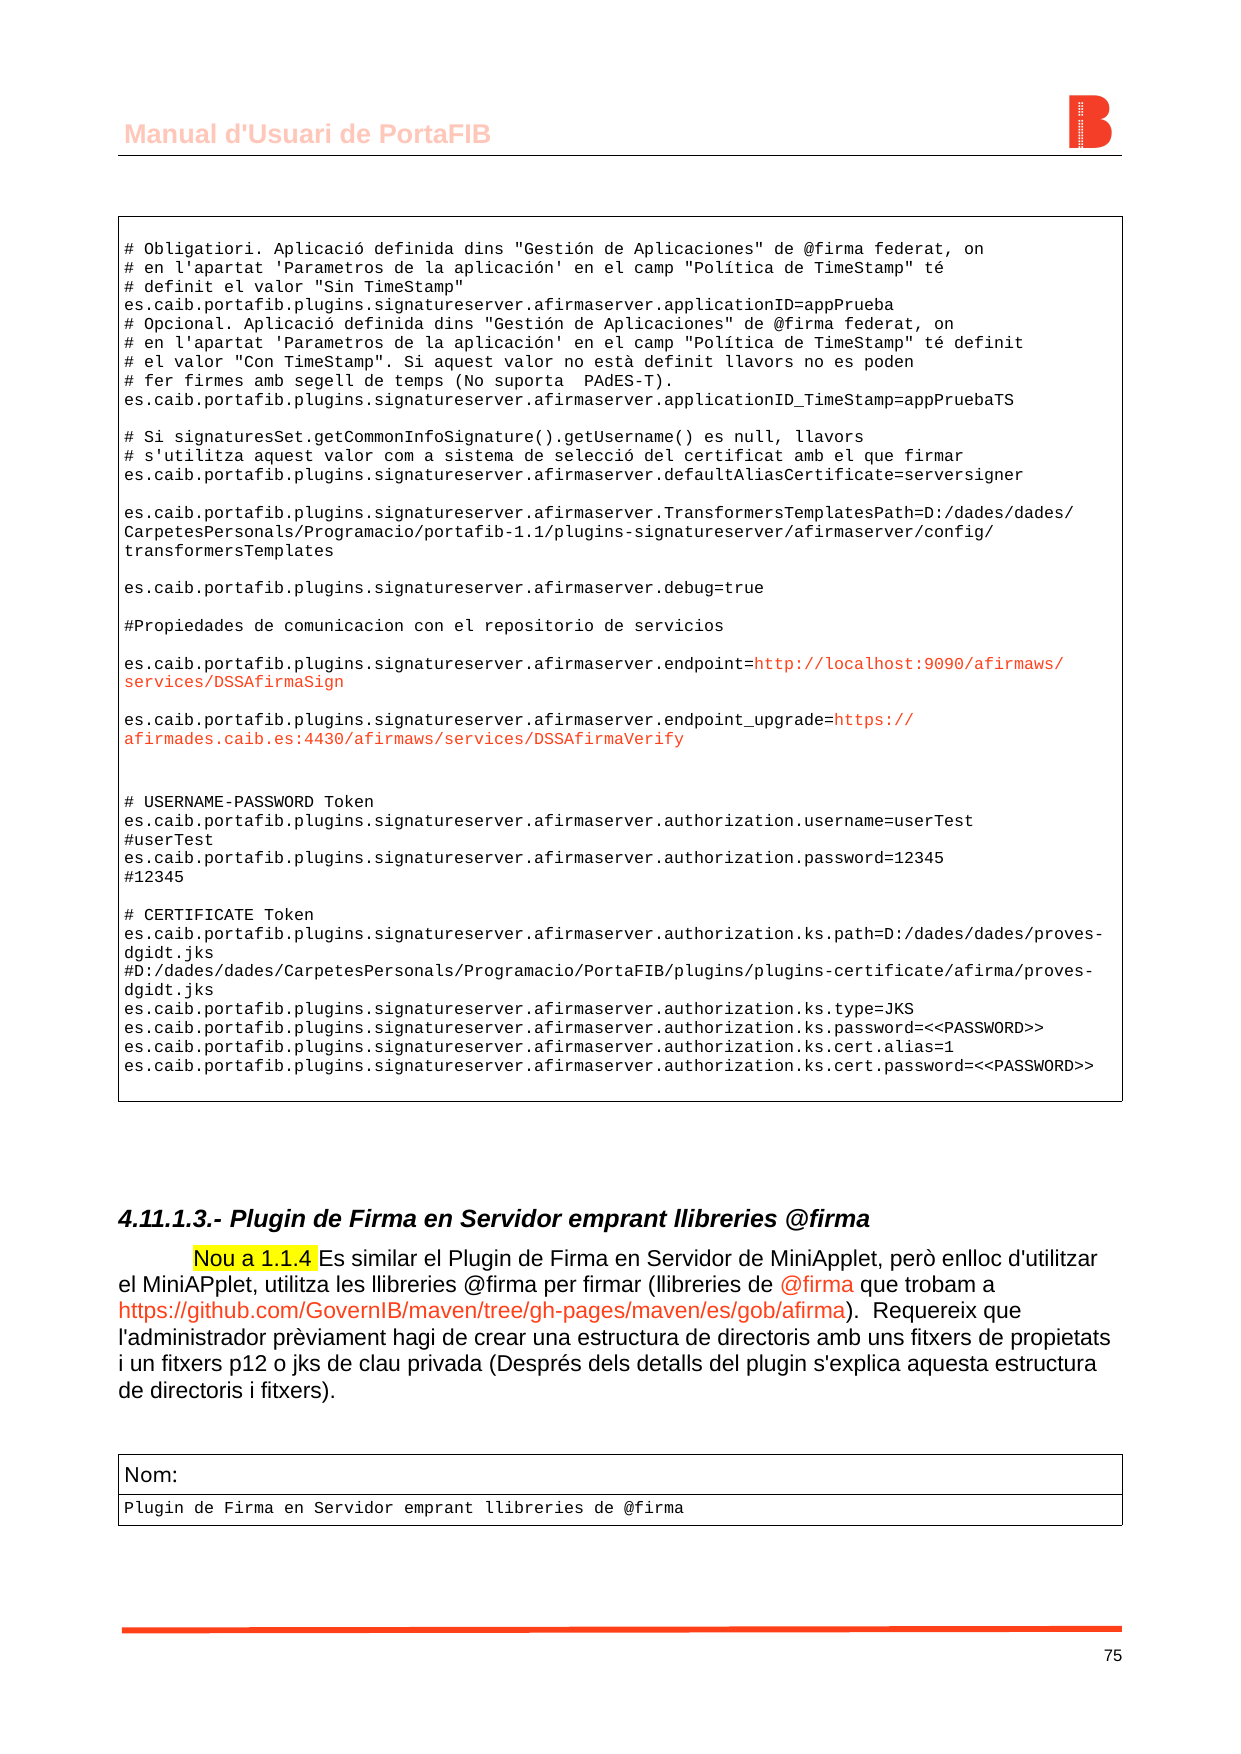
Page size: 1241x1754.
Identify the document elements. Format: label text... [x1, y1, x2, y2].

table_header Nom: [119, 1455, 1122, 1494]
picture [1063, 94, 1117, 150]
subtitle Plugin de Firma en Servidor emprant llibreries @firma [118, 1203, 1122, 1232]
text Nou a 1.1.4 Es similar el Plugin de Firma en Servidor de MiniApplet, però enlloc d'utilitzar el MiniAPplet, utilitza les llibreries @firma per firmar (llibreries de @firma que trobam a https://github.com/GovernIB/maven/tree/gh-pages/maven/es/gob/afirma). Requereix que l'administrador prèviament hagi de crear una estructura de directoris amb uns fitxers de propietats i un fitxers p12 o jks de clau privada (Després dels detalls del plugin s'explica aquesta estructura de directoris i fitxers). [118, 1245, 1122, 1403]
table_header # Obligatiori. Aplicació definida dins "Gestión de Aplicaciones" de @firma federat, on # en l'apartat 'Parametros de la aplicación' en el camp "Política de TimeStamp" té # definit el valor "Sin TimeStamp" es.caib.portafib.plugins.signatureserver.afirmaserver.applicationID=appPrueba # Opcional. Aplicació definida dins "Gestión de Aplicaciones" de @firma federat, on # en l'apartat 'Parametros de la aplicación' en el camp "Política de TimeStamp" té definit # el valor "Con TimeStamp". Si aquest valor no està definit llavors no es poden # fer firmes amb segell de temps (No suporta PAdES-T). es.caib.portafib.plugins.signatureserver.afirmaserver.applicationID_TimeStamp=appPruebaTS # Si signaturesSet.getCommonInfoSignature().getUsername() es null, llavors # s'utilitza aquest valor com a sistema de selecció del certificat amb el que firmar es.caib.portafib.plugins.signatureserver.afirmaserver.defaultAliasCertificate=serversigner es.caib.portafib.plugins.signatureserver.afirmaserver.TransformersTemplatesPath=D:/dades/dades/CarpetesPersonals/Programacio/portafib-1.1/plugins-signatureserver/afirmaserver/config/transformersTemplates es.caib.portafib.plugins.signatureserver.afirmaserver.debug=true #Propiedades de comunicacion con el repositorio de servicios es.caib.portafib.plugins.signatureserver.afirmaserver.endpoint=http://localhost:9090/afirmaws/services/DSSAfirmaSign es.caib.portafib.plugins.signatureserver.afirmaserver.endpoint_upgrade=https://afirmades.caib.es:4430/afirmaws/services/DSSAfirmaVerify # USERNAME-PASSWORD Token es.caib.portafib.plugins.signatureserver.afirmaserver.authorization.username=userTest #userTest es.caib.portafib.plugins.signatureserver.afirmaserver.authorization.password=12345 #12345 # CERTIFICATE Token es.caib.portafib.plugins.signatureserver.afirmaserver.authorization.ks.path=D:/dades/dades/proves-dgidt.jks #D:/dades/dades/CarpetesPersonals/Programacio/PortaFIB/plugins/plugins-certificate/afirma/proves-dgidt.jks es.caib.portafib.plugins.signatureserver.afirmaserver.authorization.ks.type=JKS es.caib.portafib.plugins.signatureserver.afirmaserver.authorization.ks.password=<<PASSWORD>> es.caib.portafib.plugins.signatureserver.afirmaserver.authorization.ks.cert.alias=1 es.caib.portafib.plugins.signatureserver.afirmaserver.authorization.ks.cert.password=<<PASSWORD>> [119, 217, 1122, 1101]
table_cell Plugin de Firma en Servidor emprant llibreries de @firma [119, 1495, 1122, 1525]
